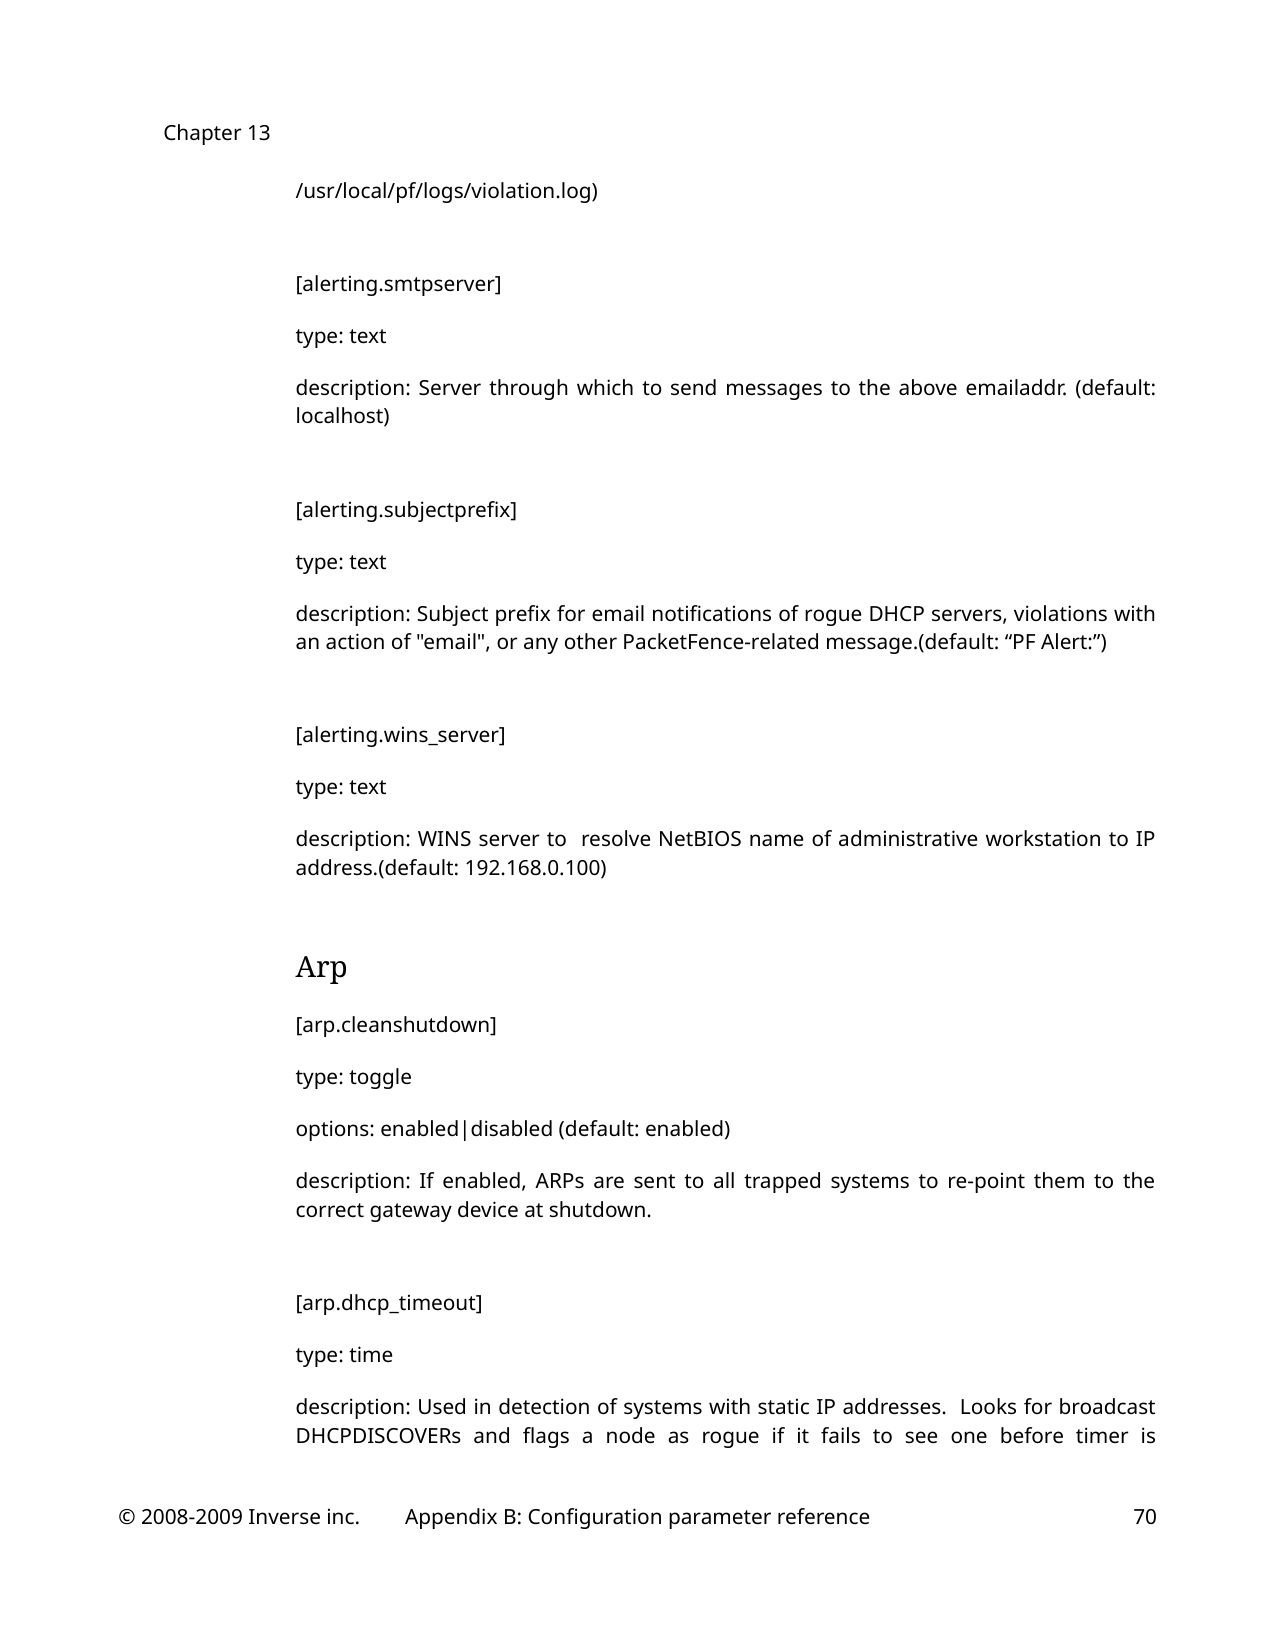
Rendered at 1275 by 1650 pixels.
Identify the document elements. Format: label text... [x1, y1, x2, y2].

text /usr/local/pf/logs/violation.log) [295, 176, 1157, 204]
text description: Subject prefix for email notifications of rogue DHCP servers, violations with an action of "email", or any other PacketFence-related message.(default: “PF Alert:”) [295, 599, 1157, 656]
text type: time [295, 1340, 1157, 1369]
text description: Server through which to send messages to the above emailaddr. (default: localhost) [295, 373, 1157, 430]
text [arp.cleanshutdown] [295, 1010, 1157, 1039]
text type: text [295, 547, 1157, 575]
text type: text [295, 321, 1157, 349]
text description: Used in detection of systems with static IP addresses. Looks for broadcast DHCPDISCOVERs and flags a node as rogue if it fails to see one before timer is [295, 1392, 1157, 1449]
text description: WINS server to resolve NetBIOS name of administrative workstation to IP address.(default: 192.168.0.100) [295, 824, 1157, 881]
subtitle Arp [295, 946, 1157, 986]
text [alerting.subjectprefix] [295, 495, 1157, 523]
text description: If enabled, ARPs are sent to all trapped systems to re-point them to the correct gateway device at shutdown. [295, 1167, 1157, 1223]
text [alerting.wins_server] [295, 720, 1157, 749]
text [arp.dhcp_timeout] [295, 1288, 1157, 1317]
text options: enabled|disabled (default: enabled) [295, 1114, 1157, 1143]
text type: text [295, 772, 1157, 801]
text [alerting.smtpserver] [295, 269, 1157, 297]
text type: toggle [295, 1062, 1157, 1091]
